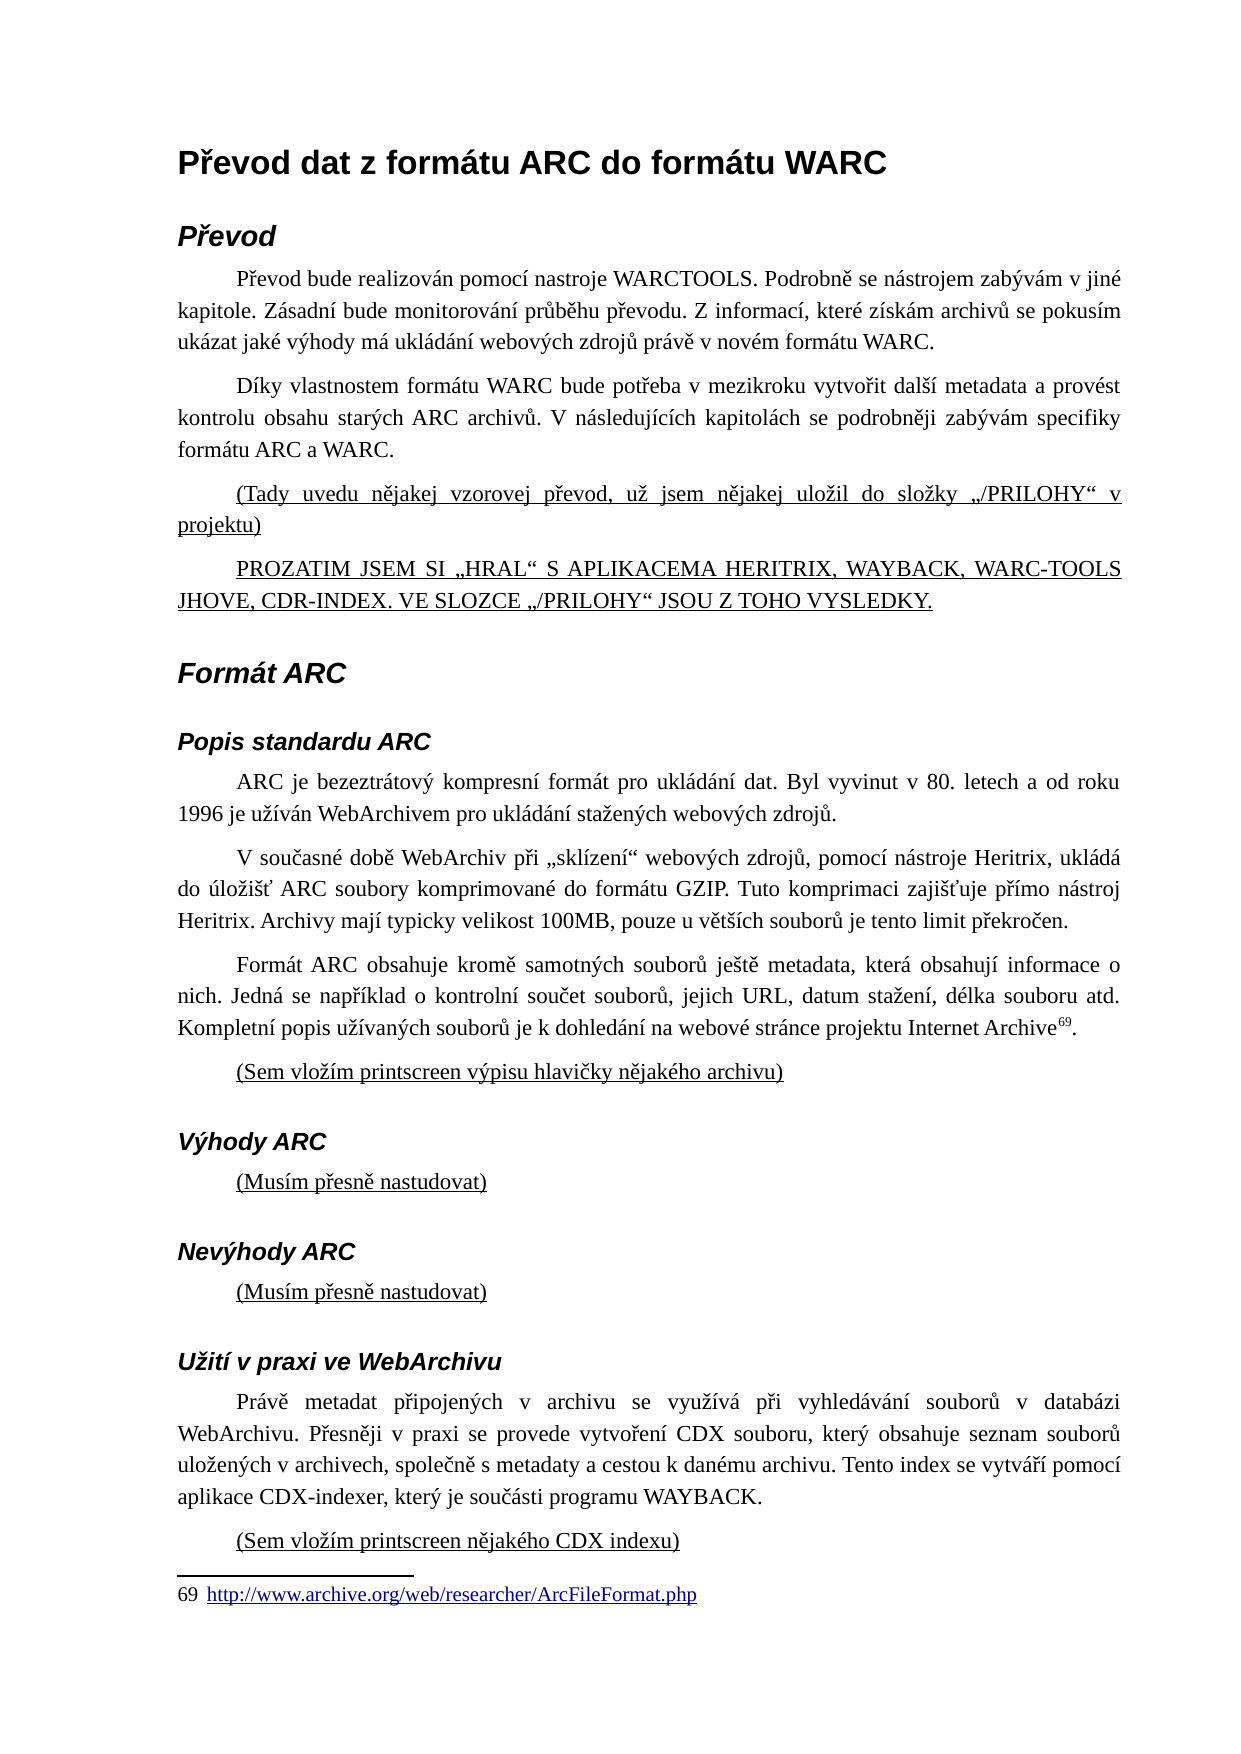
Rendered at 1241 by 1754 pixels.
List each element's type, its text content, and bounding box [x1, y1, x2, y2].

subtitle Výhody ARC [177, 1127, 1122, 1156]
text (Sem vložím printscreen výpisu hlavičky nějakého archivu) [177, 1058, 1122, 1084]
subtitle Formát ARC [177, 656, 1122, 689]
text (Musím přesně nastudovat) [177, 1168, 1122, 1194]
text PROZATIM JSEM SI „HRAL“ S APLIKACEMA HERITRIX, WAYBACK, WARC-TOOLS JHOVE, CDR-INDEX. VE SLOZCE „/PRILOHY“ JSOU Z TOHO VYSLEDKY. [177, 555, 1122, 613]
subtitle Popis standardu ARC [177, 727, 1122, 756]
subtitle Nevýhody ARC [177, 1237, 1122, 1266]
text Právě metadat připojených v archivu se využívá při vyhledávání souborů v databázi WebArchivu. Přesněji v praxi se provede vytvoření CDX souboru, který obsahuje seznam souborů uložených v archivech, společně s metadaty a cestou k danému archivu. Tento index se vytváří pomocí aplikace CDX-indexer, který je součásti programu WAYBACK. [177, 1388, 1122, 1509]
text (Musím přesně nastudovat) [177, 1278, 1122, 1304]
text Díky vlastnostem formátu WARC bude potřeba v mezikroku vytvořit další metadata a provést kontrolu obsahu starých ARC archivů. V následujících kapitolách se podrobněji zabývám specifiky formátu ARC a WARC. [177, 372, 1122, 462]
text ARC je bezeztrátový kompresní formát pro ukládání dat. Byl vyvinut v 80. letech a od roku 1996 je užíván WebArchivem pro ukládání stažených webových zdrojů. [177, 768, 1122, 826]
text V současné době WebArchiv při „sklízení“ webových zdrojů, pomocí nástroje Heritrix, ukládá do úložišť ARC soubory komprimované do formátu GZIP. Tuto komprimaci zajišťuje přímo nástroj Heritrix. Archivy mají typicky velikost 100MB, pouze u větších souborů je tento limit překročen. [177, 844, 1122, 933]
text (Sem vložím printscreen nějakého CDX indexu) [177, 1527, 1122, 1553]
subtitle Převod dat z formátu ARC do formátu WARC [177, 143, 1122, 182]
text (Tady uvedu nějakej vzorovej převod, už jsem nějakej uložil do složky „/PRILOHY“ v projektu) [177, 480, 1122, 538]
subtitle Převod [177, 219, 1122, 253]
text Formát ARC obsahuje kromě samotných souborů ještě metadata, která obsahují informace o nich. Jedná se například o kontrolní součet souborů, jejich URL, datum stažení, délka souboru atd. Kompletní popis užívaných souborů je k dohledání na webové stránce projektu Internet Archive. [177, 951, 1122, 1040]
subtitle Užití v praxi ve WebArchivu [177, 1347, 1122, 1376]
text Převod bude realizován pomocí nastroje WARCTOOLS. Podrobně se nástrojem zabývám v jiné kapitole. Zásadní bude monitorování průběhu převodu. Z informací, které získám archivů se pokusím ukázat jaké výhody má ukládání webových zdrojů právě v novém formátu WARC. [177, 265, 1122, 355]
text http://www.archive.org/web/researcher/ArcFileFormat.php [177, 1582, 1122, 1606]
